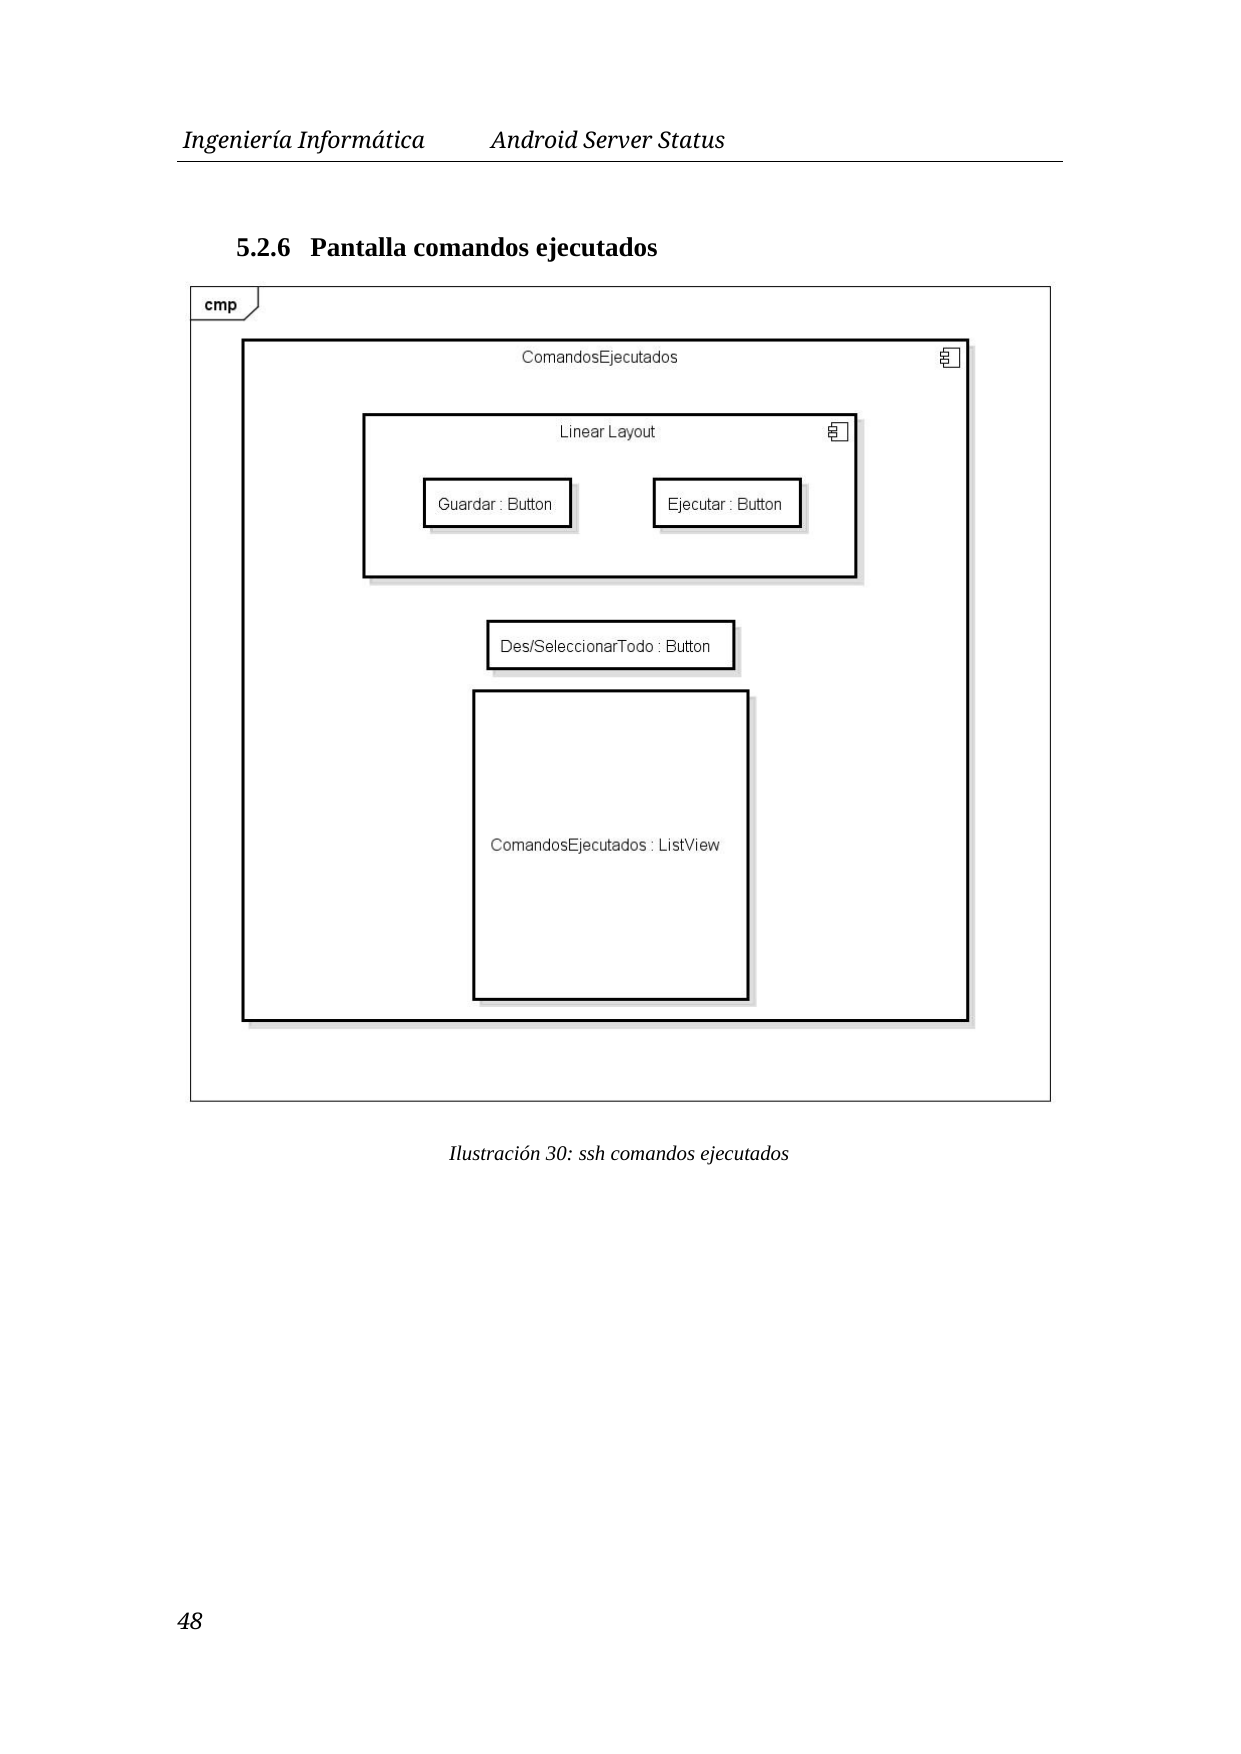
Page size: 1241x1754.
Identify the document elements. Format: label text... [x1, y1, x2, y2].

subtitle Pantalla comandos ejecutados [236, 231, 1004, 262]
text Ilustración 30: ssh comandos ejecutados [177, 1141, 1063, 1165]
picture [177, 273, 1064, 1141]
